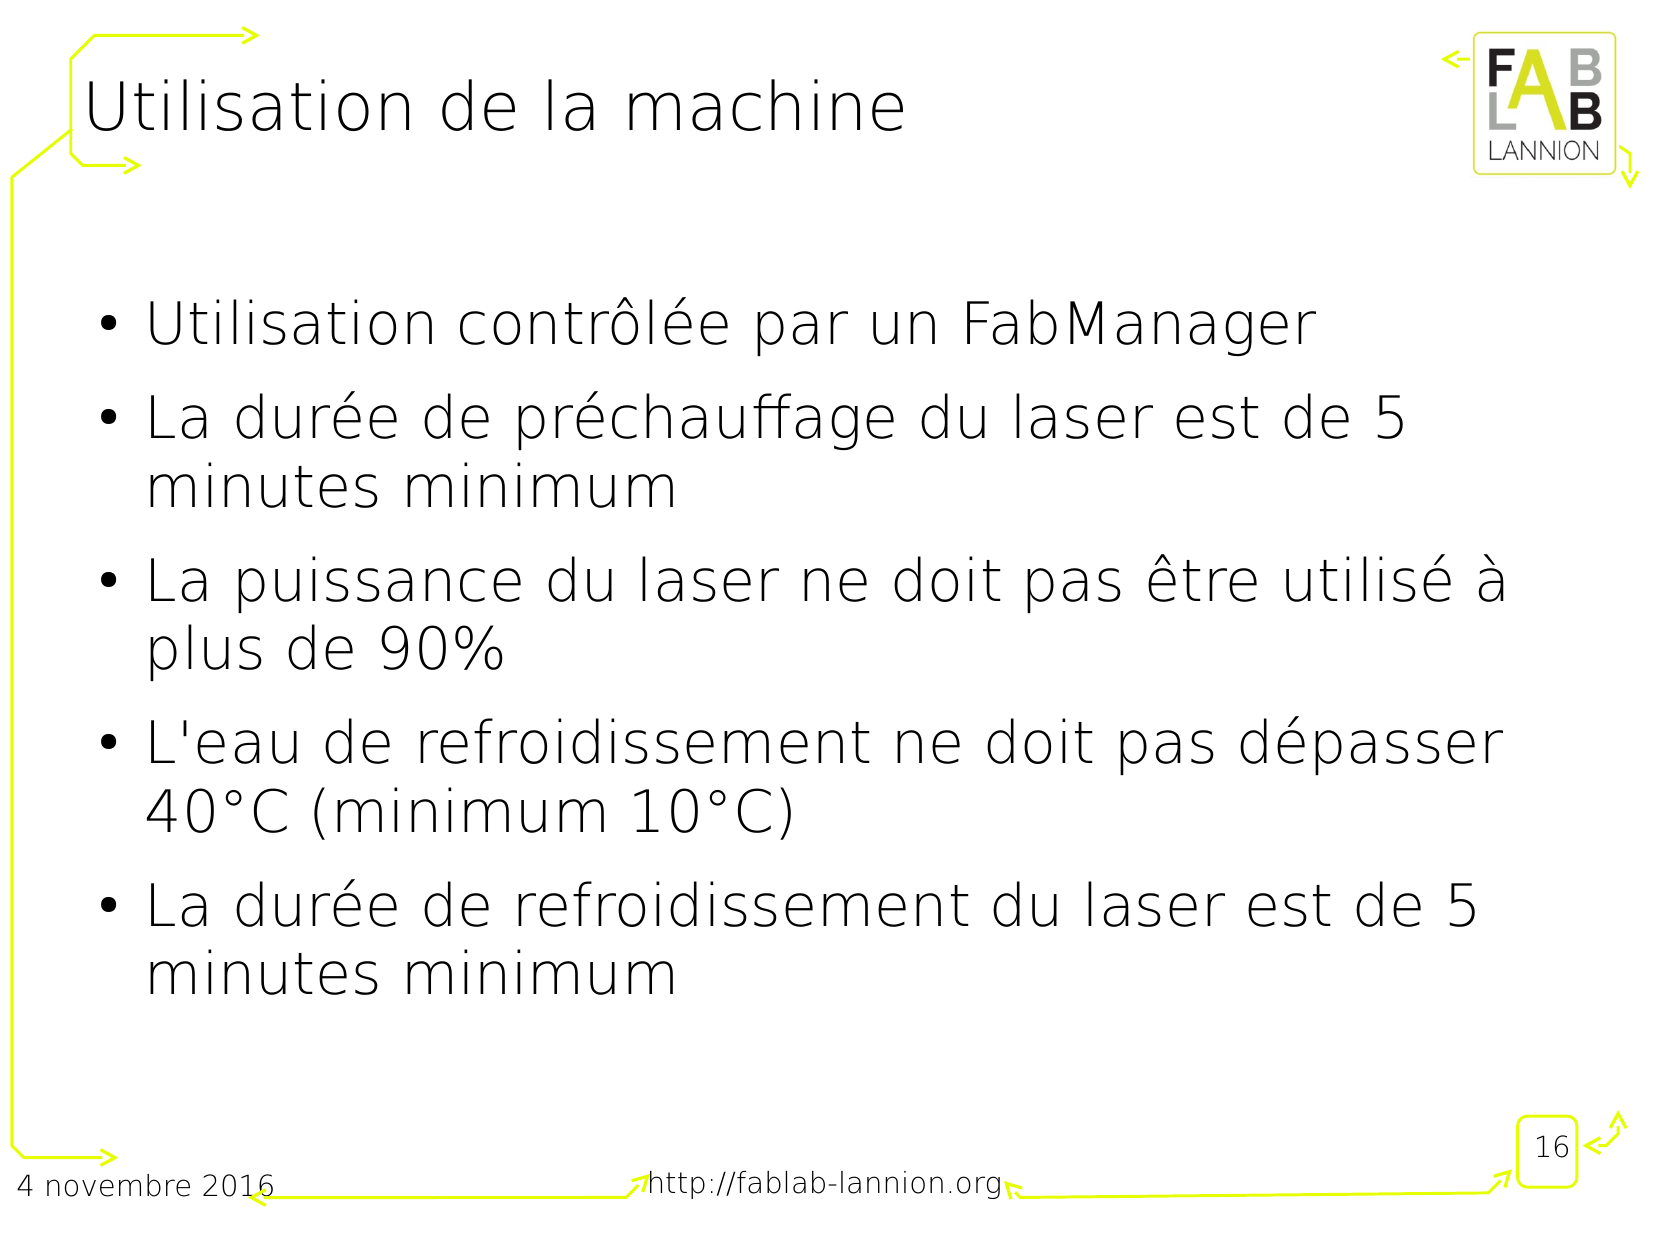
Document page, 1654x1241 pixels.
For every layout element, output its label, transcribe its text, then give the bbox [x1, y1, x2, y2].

picture [1470, 29, 1619, 178]
list Utilisation contrôlée par un FabManager La durée de préchauffage du laser est de 5 minutes minimum La puissance du laser ne doit pas être utilisé à plus de 90% L'eau de refroidissement ne doit pas dépasser 40°C (minimum 10°C) La durée de refroidissement du laser est de 5 minutes minimum [82, 290, 1571, 1010]
title Utilisation de la machine [82, 49, 1441, 166]
